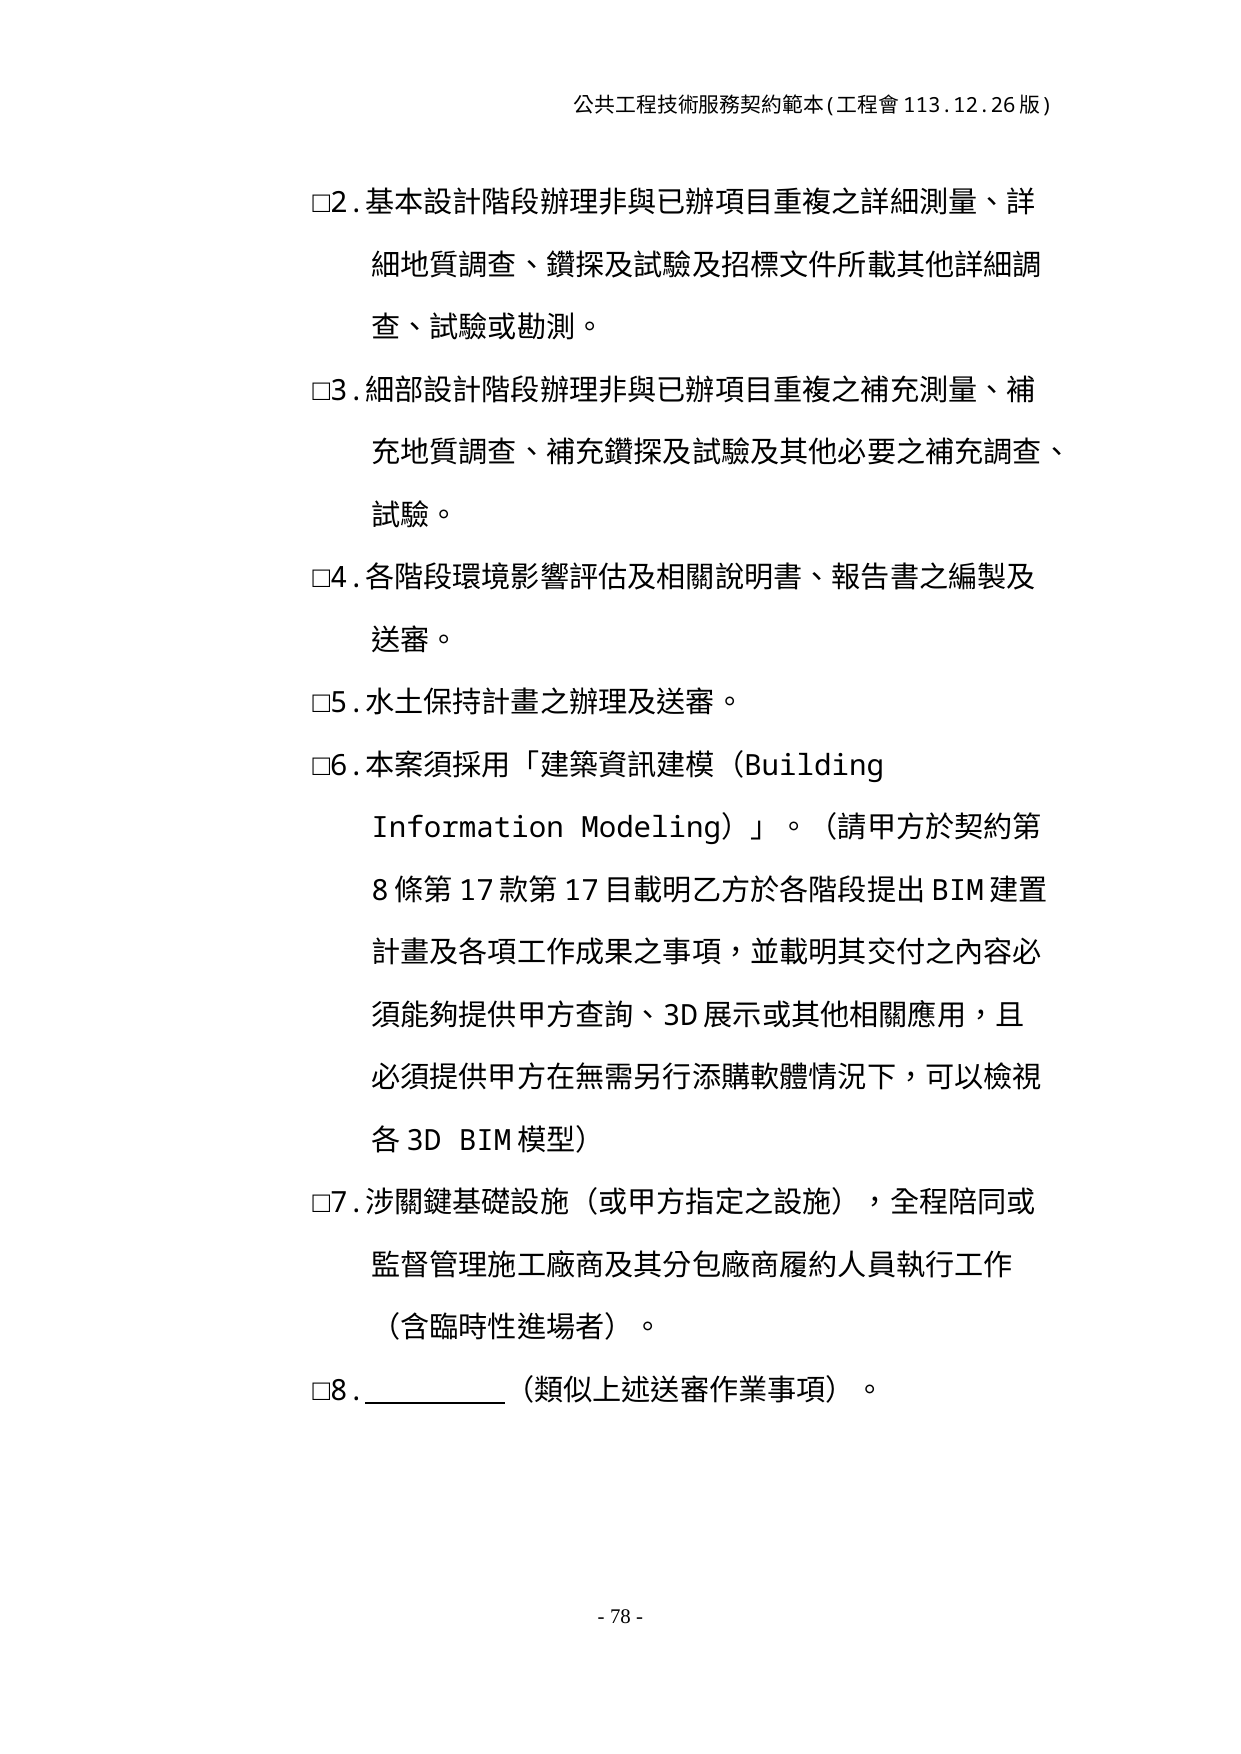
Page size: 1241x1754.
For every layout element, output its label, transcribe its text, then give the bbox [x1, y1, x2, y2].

text □4.各階段環境影響評估及相關說明書、報告書之編製及送審。 [312, 533, 1053, 658]
text □3.細部設計階段辦理非與已辦項目重複之補充測量、補充地質調查、補充鑽探及試驗及其他必要之補充調查、試驗。 [312, 346, 1053, 533]
text □6.本案須採用「建築資訊建模（Building Information Modeling）」。（請甲方於契約第8條第17款第17目載明乙方於各階段提出BIM建置計畫及各項工作成果之事項，並載明其交付之內容必須能夠提供甲方查詢、3D展示或其他相關應用，且必須提供甲方在無需另行添購軟體情況下，可以檢視各3D BIM模型） [312, 721, 1053, 1158]
text □7.涉關鍵基礎設施（或甲方指定之設施），全程陪同或監督管理施工廠商及其分包廠商履約人員執行工作（含臨時性進場者）。 [312, 1158, 1053, 1346]
text □2.基本設計階段辦理非與已辦項目重複之詳細測量、詳細地質調查、鑽探及試驗及招標文件所載其他詳細調查、試驗或勘測。 [312, 158, 1053, 346]
text □5.水土保持計畫之辦理及送審。 [312, 658, 1053, 721]
text □8. （類似上述送審作業事項）。 [312, 1346, 1053, 1408]
